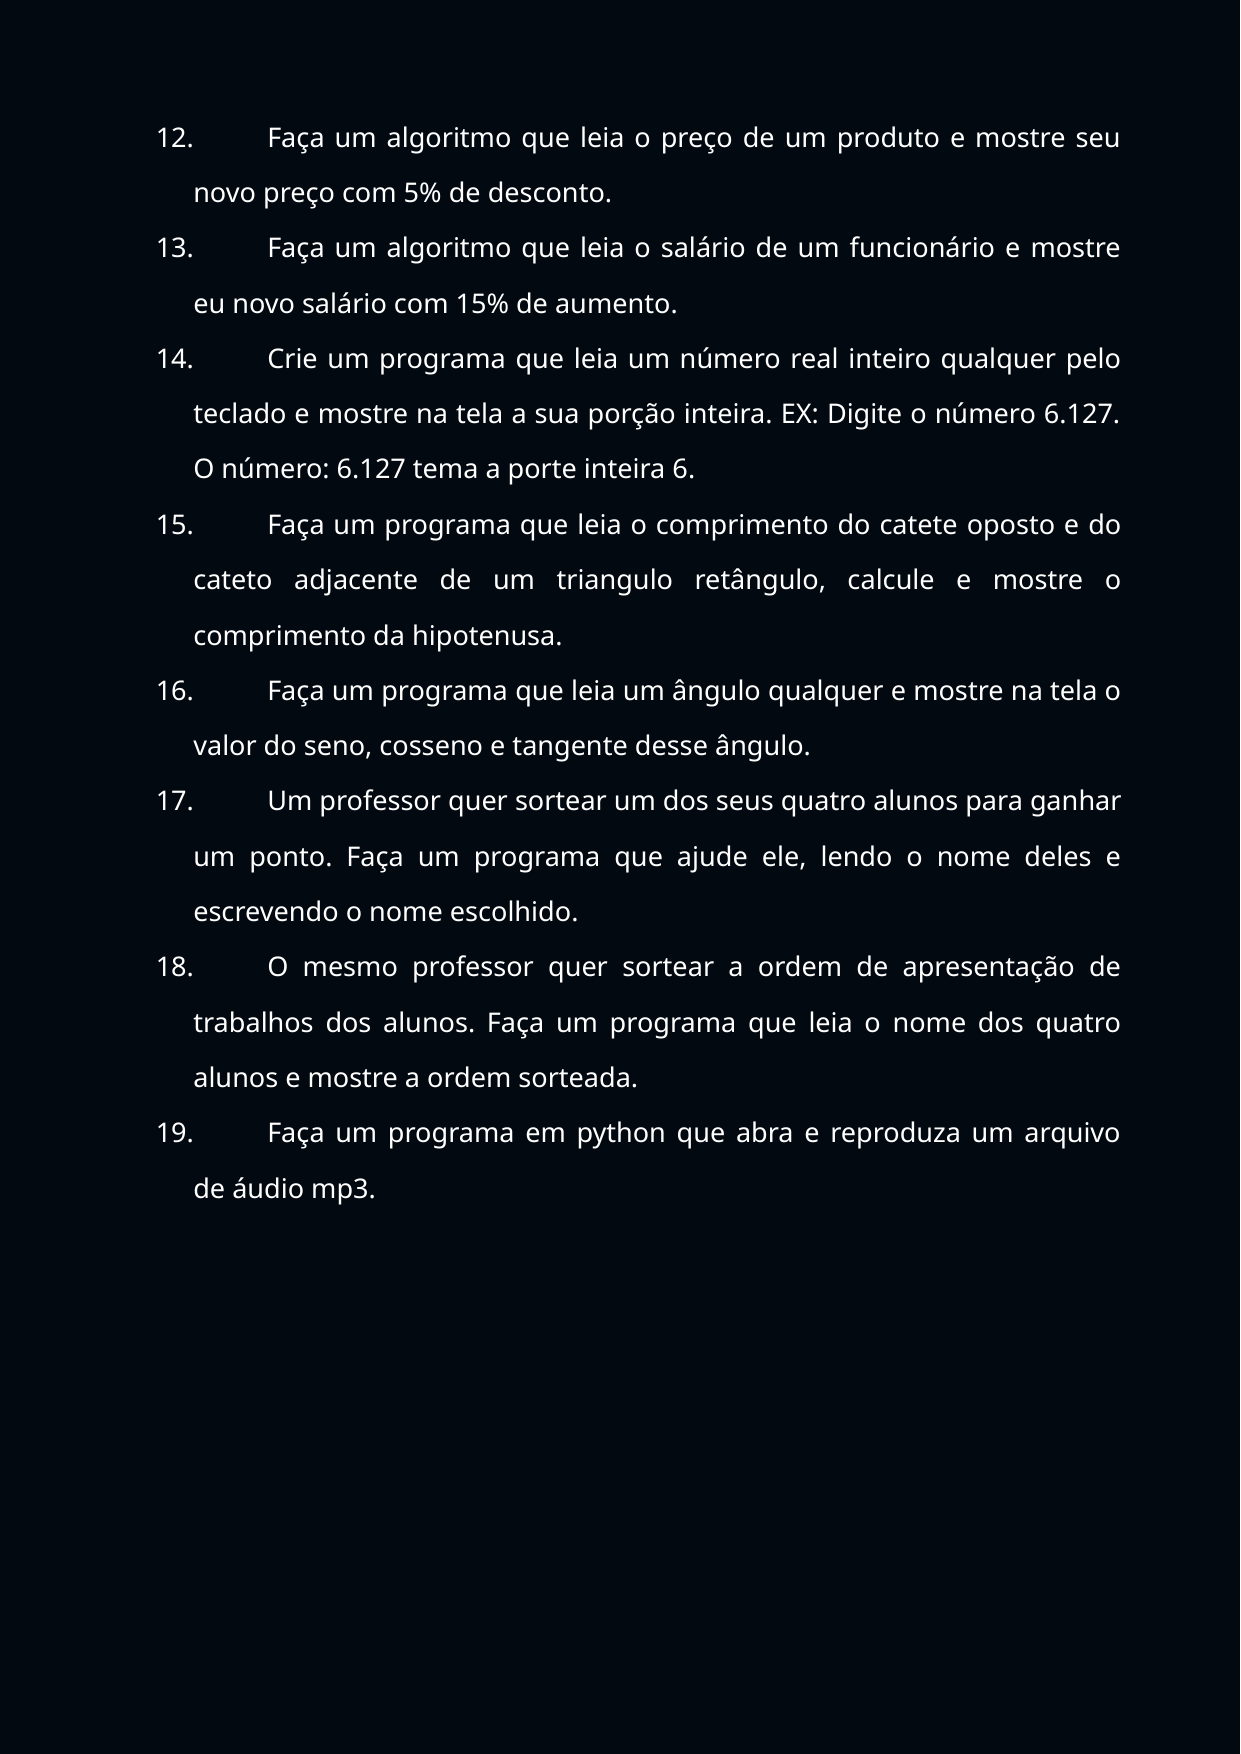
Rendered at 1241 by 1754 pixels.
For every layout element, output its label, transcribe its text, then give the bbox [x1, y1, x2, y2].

list Crie um programa que leia um número real inteiro qualquer pelo teclado e mostre na tela a sua porção inteira. EX: Digite o número 6.127. O número: 6.127 tema a porte inteira 6. [156, 339, 1122, 487]
list Faça um algoritmo que leia o salário de um funcionário e mostre eu novo salário com 15% de aumento. [156, 229, 1122, 321]
list Faça um programa que leia um ângulo qualquer e mostre na tela o valor do seno, cosseno e tangente desse ângulo. [156, 671, 1122, 763]
list O mesmo professor quer sortear a ordem de apresentação de trabalhos dos alunos. Faça um programa que leia o nome dos quatro alunos e mostre a ordem sorteada. [156, 948, 1122, 1095]
list Faça um programa em python que abra e reproduza um arquivo de áudio mp3. [156, 1114, 1122, 1206]
list Faça um algoritmo que leia o preço de um produto e mostre seu novo preço com 5% de desconto. [156, 118, 1122, 210]
list Faça um programa que leia o comprimento do catete oposto e do cateto adjacente de um triangulo retângulo, calcule e mostre o comprimento da hipotenusa. [156, 505, 1122, 653]
list Um professor quer sortear um dos seus quatro alunos para ganhar um ponto. Faça um programa que ajude ele, lendo o nome deles e escrevendo o nome escolhido. [156, 782, 1122, 929]
